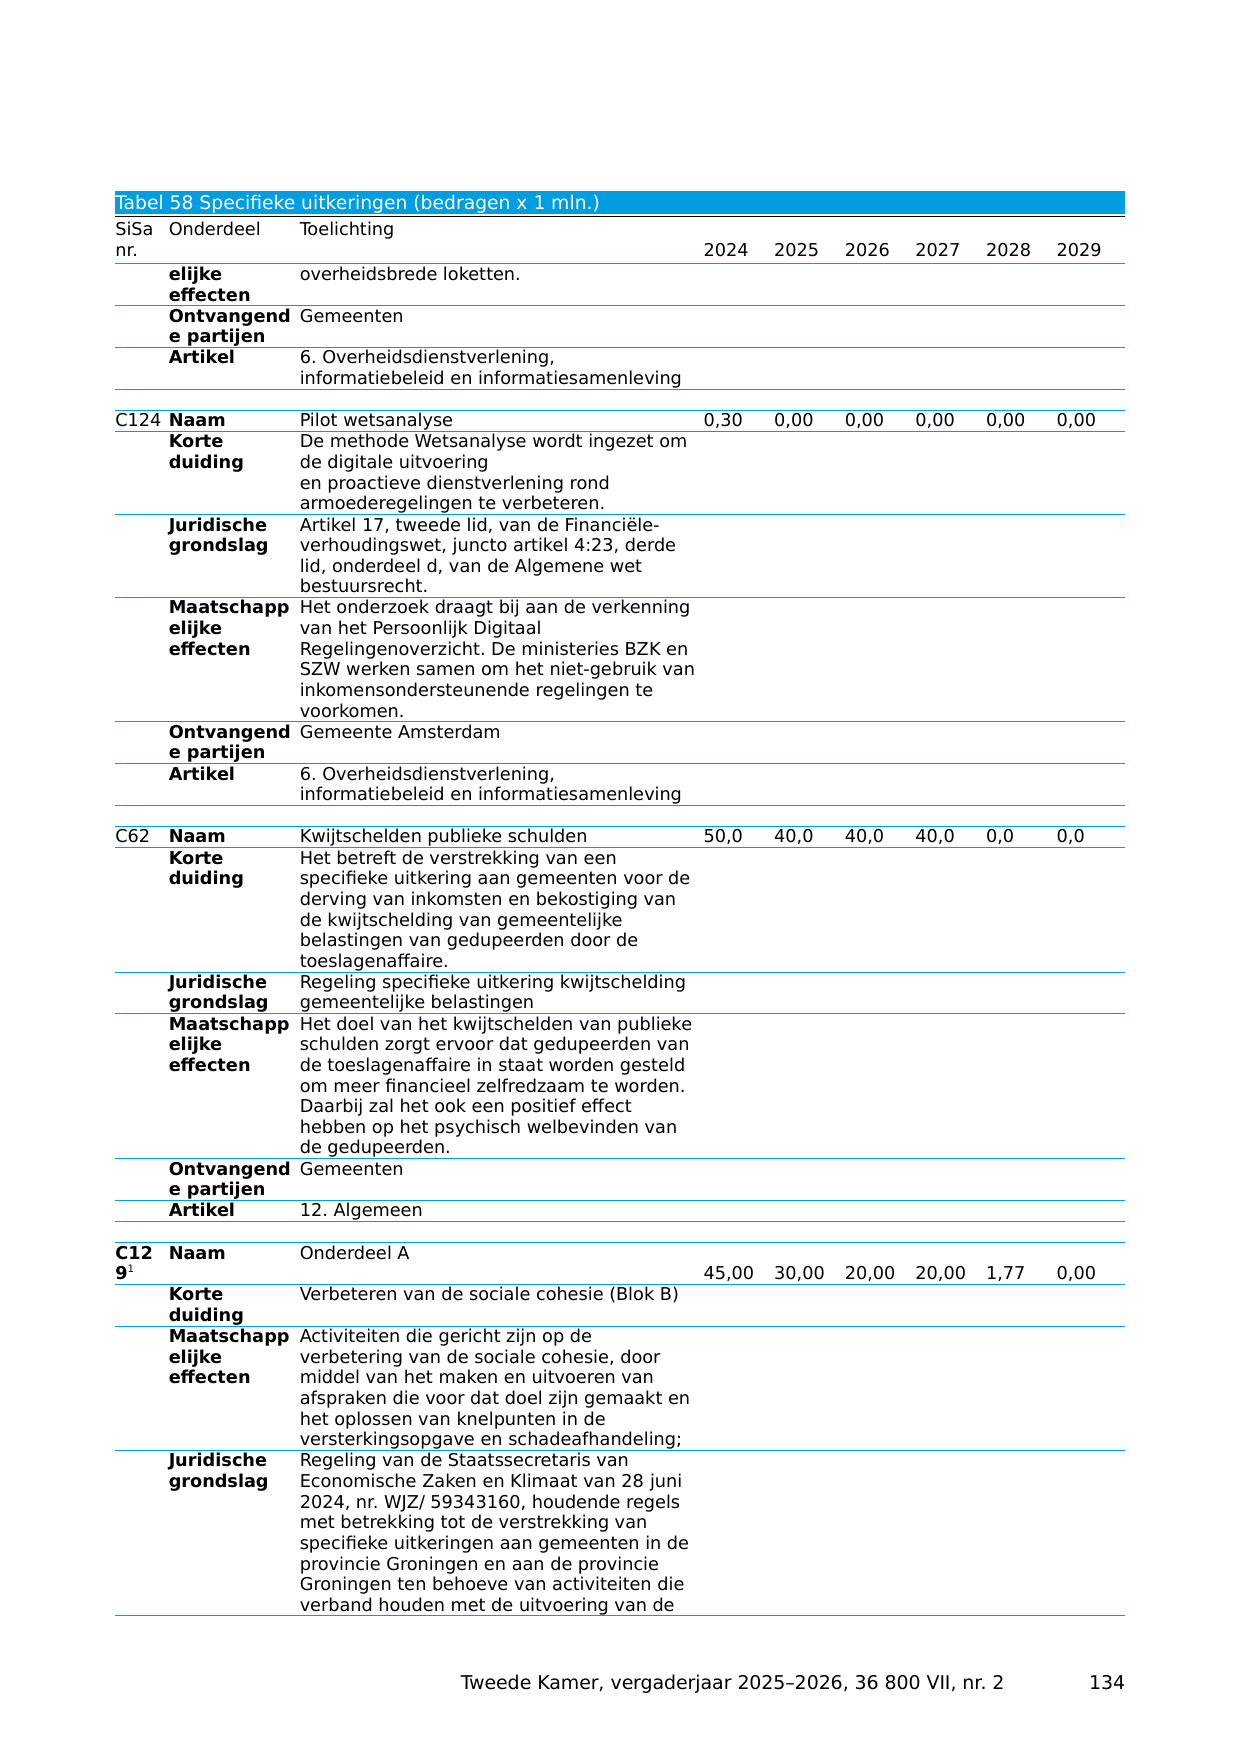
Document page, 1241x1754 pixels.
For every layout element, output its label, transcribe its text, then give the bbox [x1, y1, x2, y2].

table_cell overheidsbrede loketten. [297, 264, 700, 305]
table_cell 2027 [912, 217, 983, 263]
table_cell [115, 764, 166, 805]
table_cell [983, 806, 1053, 826]
table_cell [842, 973, 912, 1013]
table_cell [700, 848, 771, 971]
table_cell [700, 515, 771, 597]
table_cell [771, 973, 842, 1013]
table_cell [297, 390, 700, 410]
table_cell [700, 432, 771, 514]
table_cell [842, 722, 912, 763]
table_cell 0,0 [1054, 827, 1125, 847]
table_cell [983, 1327, 1053, 1450]
table_cell [1054, 764, 1125, 805]
table_cell [1054, 1201, 1125, 1221]
table_cell elijke effecten [166, 264, 297, 305]
table_cell [842, 848, 912, 971]
table_cell [842, 1327, 912, 1450]
table_cell [912, 306, 983, 347]
table_cell 0,00 [842, 411, 912, 431]
table_cell Regeling specifieke uitkering kwijtschelding gemeentelijke belastingen [297, 973, 700, 1013]
table_cell [115, 1451, 166, 1615]
table_cell Naam [166, 411, 297, 431]
table_cell [912, 1014, 983, 1158]
table_cell [912, 1285, 983, 1326]
table_cell 45,00 [700, 1243, 771, 1284]
table_cell [297, 1222, 700, 1242]
table_cell [771, 306, 842, 347]
table_cell 2024 [700, 217, 771, 263]
table_cell [983, 515, 1053, 597]
table_cell [983, 722, 1053, 763]
table_cell [912, 722, 983, 763]
table_cell 2028 [983, 217, 1053, 263]
table_cell [700, 1451, 771, 1615]
table_cell [115, 806, 166, 826]
table_cell [771, 390, 842, 410]
table_cell [1054, 515, 1125, 597]
table_cell [842, 1201, 912, 1221]
table_cell [700, 722, 771, 763]
table_cell [912, 390, 983, 410]
table_cell [842, 306, 912, 347]
table_cell Maatschappelijke effecten [166, 598, 297, 721]
table_cell [115, 264, 166, 305]
table_cell [700, 1014, 771, 1158]
table_cell [771, 806, 842, 826]
table_cell 40,0 [842, 827, 912, 847]
table_cell [983, 1285, 1053, 1326]
table_cell [771, 1201, 842, 1221]
table_cell [115, 1327, 166, 1450]
table_cell [700, 1159, 771, 1200]
table_cell Regeling van de Staatssecretaris van Economische Zaken en Klimaat van 28 juni 2024, nr. WJZ/ 59343160, houdende regels met betrekking tot de verstrekking van specifieke uitkeringen aan gemeenten in de provincie Groningen en aan de provincie Groningen ten behoeve van activiteiten die verband houden met de uitvoering van de [297, 1451, 700, 1615]
table_cell [983, 306, 1053, 347]
table_cell [842, 264, 912, 305]
table_cell 0,00 [983, 411, 1053, 431]
table_cell [700, 764, 771, 805]
table_cell 0,00 [1054, 411, 1125, 431]
table_cell Gemeenten [297, 1159, 700, 1200]
table_cell [983, 848, 1053, 971]
table_cell Maatschappelijke effecten [166, 1327, 297, 1450]
table_cell Ontvangende partijen [166, 306, 297, 347]
table_cell [700, 264, 771, 305]
table_cell 40,0 [771, 827, 842, 847]
table_cell 12. Algemeen [297, 1201, 700, 1221]
table_cell Korte duiding [166, 1285, 297, 1326]
table_cell [983, 598, 1053, 721]
table_cell [842, 515, 912, 597]
table_cell [115, 390, 166, 410]
table_cell De methode Wetsanalyse wordt ingezet om de digitale uitvoering en proactieve dienstverlening rond armoederegelingen te verbeteren. [297, 432, 700, 514]
table_cell [115, 1201, 166, 1221]
table_cell [1054, 848, 1125, 971]
table_cell [771, 1222, 842, 1242]
table_cell [983, 1451, 1053, 1615]
table_cell [912, 515, 983, 597]
table_cell [1054, 1327, 1125, 1450]
table_cell Onderdeel A [297, 1243, 700, 1284]
table_cell [912, 1201, 983, 1221]
table_cell [1054, 1014, 1125, 1158]
table_cell [842, 1222, 912, 1242]
table_cell Onderdeel [166, 217, 297, 263]
table_cell [115, 722, 166, 763]
table_cell [983, 1201, 1053, 1221]
table_cell [912, 806, 983, 826]
table_cell [700, 306, 771, 347]
table_cell [700, 598, 771, 721]
table_cell [842, 598, 912, 721]
table_cell Kwijtschelden publieke schulden [297, 827, 700, 847]
table_cell [1054, 806, 1125, 826]
table_cell [115, 598, 166, 721]
table_cell [912, 598, 983, 721]
table_cell Juridische grondslag [166, 1451, 297, 1615]
table_cell [771, 348, 842, 389]
table_cell Ontvangende partijen [166, 1159, 297, 1200]
table_cell [115, 973, 166, 1013]
table_cell [912, 348, 983, 389]
table_cell [771, 722, 842, 763]
table_cell [700, 348, 771, 389]
table_cell Toelichting [297, 217, 700, 263]
table_cell [983, 1014, 1053, 1158]
table_cell Ontvangende partijen [166, 722, 297, 763]
table_cell [115, 432, 166, 514]
table_cell [771, 848, 842, 971]
table_cell [842, 1451, 912, 1615]
table_cell 30,00 [771, 1243, 842, 1284]
table_cell [842, 1285, 912, 1326]
table_cell Pilot wetsanalyse [297, 411, 700, 431]
table_cell [1054, 348, 1125, 389]
table_cell [1054, 1159, 1125, 1200]
table_cell [115, 306, 166, 347]
table_cell [115, 1222, 166, 1242]
table_cell [983, 348, 1053, 389]
table_cell 0,0 [983, 827, 1053, 847]
table_cell [1054, 1451, 1125, 1615]
table_cell [1054, 390, 1125, 410]
table_cell [983, 390, 1053, 410]
table_cell 50,0 [700, 827, 771, 847]
table_cell 6. Overheidsdienstverlening, informatiebeleid en informatiesamenleving [297, 348, 700, 389]
table_cell Activiteiten die gericht zijn op de verbetering van de sociale cohesie, door middel van het maken en uitvoeren van afspraken die voor dat doel zijn gemaakt en het oplossen van knelpunten in de versterkingsopgave en schadeafhandeling; [297, 1327, 700, 1450]
table_cell [771, 1327, 842, 1450]
table_cell 20,00 [842, 1243, 912, 1284]
table_cell [771, 1014, 842, 1158]
table_cell 40,0 [912, 827, 983, 847]
table_cell [115, 1159, 166, 1200]
table_cell Naam [166, 827, 297, 847]
table_cell [912, 1159, 983, 1200]
table_cell [842, 1159, 912, 1200]
table_cell [983, 1159, 1053, 1200]
table_cell [983, 973, 1053, 1013]
table_cell [912, 973, 983, 1013]
table_cell 2025 [771, 217, 842, 263]
table_cell 2029 [1054, 217, 1125, 263]
table_cell [1054, 1222, 1125, 1242]
table_cell C62 [115, 827, 166, 847]
table_cell Het betreft de verstrekking van een specifieke uitkering aan gemeenten voor de derving van inkomsten en bekostiging van de kwijtschelding van gemeentelijke belastingen van gedupeerden door de toeslagenaffaire. [297, 848, 700, 971]
table_cell [115, 848, 166, 971]
table_cell [912, 1222, 983, 1242]
table_cell [842, 390, 912, 410]
table_cell Het doel van het kwijtschelden van publieke schulden zorgt ervoor dat gedupeerden van de toeslagenaffaire in staat worden gesteld om meer financieel zelfredzaam te worden. Daarbij zal het ook een positief effect hebben op het psychisch welbevinden van de gedupeerden. [297, 1014, 700, 1158]
table_cell [700, 390, 771, 410]
table_cell [983, 432, 1053, 514]
table_cell [1054, 1285, 1125, 1326]
table_cell [842, 764, 912, 805]
table_cell [700, 1222, 771, 1242]
table_cell [842, 1014, 912, 1158]
table_cell [912, 1327, 983, 1450]
table_cell Artikel [166, 764, 297, 805]
table_cell [771, 264, 842, 305]
table_cell [700, 806, 771, 826]
table_cell [771, 1285, 842, 1326]
table_cell [700, 1285, 771, 1326]
table_cell [912, 848, 983, 971]
table_cell [166, 806, 297, 826]
table_cell [983, 1222, 1053, 1242]
table_cell Naam [166, 1243, 297, 1284]
table_cell [115, 1285, 166, 1326]
table_cell [771, 1159, 842, 1200]
table_cell 1,77 [983, 1243, 1053, 1284]
table_cell [1054, 973, 1125, 1013]
table_cell [912, 764, 983, 805]
table_cell Gemeente Amsterdam [297, 722, 700, 763]
table_cell Juridische grondslag [166, 515, 297, 597]
table_cell [771, 764, 842, 805]
table_cell [115, 1014, 166, 1158]
table_cell [1054, 432, 1125, 514]
table_cell Artikel [166, 1201, 297, 1221]
table_cell [912, 1451, 983, 1615]
table_cell 0,30 [700, 411, 771, 431]
table_cell Artikel [166, 348, 297, 389]
table_cell [166, 1222, 297, 1242]
table_cell Artikel 17, tweede lid, van de Financiële-verhoudingswet, juncto artikel 4:23, derde lid, onderdeel d, van de Algemene wet bestuursrecht. [297, 515, 700, 597]
table_cell [842, 806, 912, 826]
table_cell C124 [115, 411, 166, 431]
table_cell [1054, 722, 1125, 763]
table_cell Verbeteren van de sociale cohesie (Blok B) [297, 1285, 700, 1326]
table_cell Gemeenten [297, 306, 700, 347]
table_cell 0,00 [1054, 1243, 1125, 1284]
table_cell 2026 [842, 217, 912, 263]
table_cell [771, 598, 842, 721]
table_cell Maatschappelijke effecten [166, 1014, 297, 1158]
table_cell [700, 1327, 771, 1450]
table_cell [842, 432, 912, 514]
table_cell 0,00 [771, 411, 842, 431]
table_cell [983, 264, 1053, 305]
table_cell [700, 1201, 771, 1221]
table_cell [842, 348, 912, 389]
table_cell SiSa nr. [115, 217, 166, 263]
table_cell 6. Overheidsdienstverlening, informatiebeleid en informatiesamenleving [297, 764, 700, 805]
table_cell 0,00 [912, 411, 983, 431]
table_cell [771, 515, 842, 597]
table_cell [297, 806, 700, 826]
table_cell [912, 432, 983, 514]
table_cell [983, 764, 1053, 805]
table_cell Het onderzoek draagt bij aan de verkenning van het Persoonlijk Digitaal Regelingenoverzicht. De ministeries BZK en SZW werken samen om het niet-gebruik van inkomensondersteunende regelingen te voorkomen. [297, 598, 700, 721]
table_cell Korte duiding [166, 848, 297, 971]
table_cell [1054, 264, 1125, 305]
table_cell [700, 973, 771, 1013]
table_cell [115, 515, 166, 597]
table_cell C1291 [115, 1243, 166, 1284]
table_cell Juridische grondslag [166, 973, 297, 1013]
table_cell [115, 348, 166, 389]
table_cell 20,00 [912, 1243, 983, 1284]
table_cell [771, 432, 842, 514]
table_cell [1054, 598, 1125, 721]
table_cell [166, 390, 297, 410]
table_cell Korte duiding [166, 432, 297, 514]
table_cell [1054, 306, 1125, 347]
table_cell [912, 264, 983, 305]
table_cell [771, 1451, 842, 1615]
